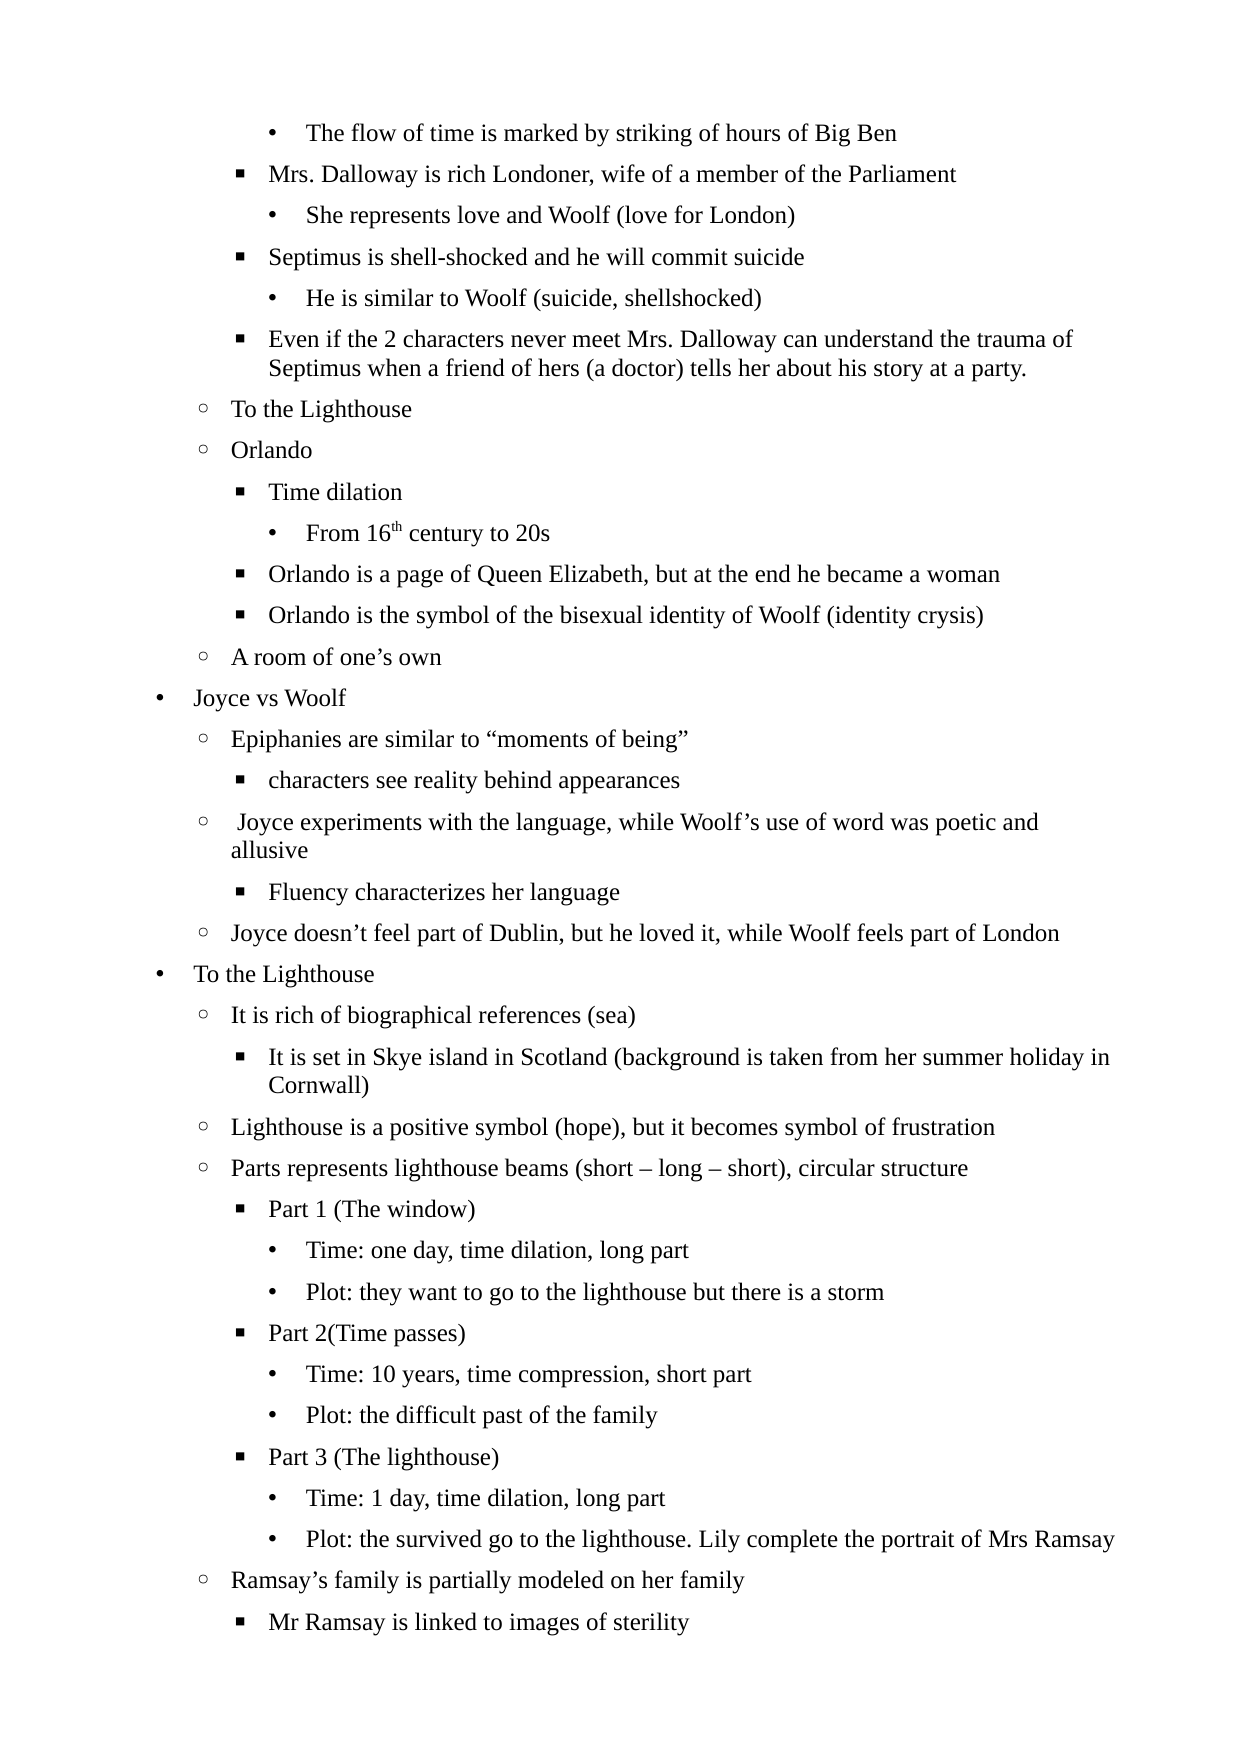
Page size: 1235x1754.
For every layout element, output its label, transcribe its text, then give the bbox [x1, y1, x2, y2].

list Plot: the difficult past of the family [268, 1401, 1116, 1429]
list Mrs. Dalloway is rich Londoner, wife of a member of the Parliament [231, 159, 1116, 188]
list Orlando [193, 436, 1116, 464]
list Part 3 (The lighthouse) [231, 1442, 1116, 1471]
list The flow of time is marked by striking of hours of Big Ben [268, 118, 1116, 147]
list Fluency characterizes her language [231, 877, 1116, 906]
list Time dilation [231, 477, 1116, 506]
list From 16th century to 20s [268, 518, 1116, 547]
list Epiphanies are similar to “moments of being” [193, 724, 1116, 753]
list Joyce doesn’t feel part of Dublin, but he loved it, while Woolf feels part of London [193, 918, 1116, 947]
list Plot: the survived go to the lighthouse. Lily complete the portrait of Mrs Ramsay [268, 1524, 1116, 1553]
list To the Lighthouse [193, 394, 1116, 423]
list Septimus is shell-shocked and he will commit suicide [231, 242, 1116, 271]
list Lighthouse is a positive symbol (hope), but it becomes symbol of frustration [193, 1112, 1116, 1141]
list Joyce vs Woolf [156, 683, 1116, 712]
list Parts represents lighthouse beams (short – long – short), circular structure [193, 1153, 1116, 1182]
list To the Lighthouse [156, 959, 1116, 988]
list Time: 1 day, time dilation, long part [268, 1483, 1116, 1512]
list It is rich of biographical references (sea) [193, 1001, 1116, 1029]
list A room of one’s own [193, 642, 1116, 671]
list Orlando is the symbol of the bisexual identity of Woolf (identity crysis) [231, 601, 1116, 629]
list Time: 10 years, time compression, short part [268, 1359, 1116, 1388]
list Time: one day, time dilation, long part [268, 1236, 1116, 1264]
list Part 2(Time passes) [231, 1318, 1116, 1347]
list She represents love and Woolf (love for London) [268, 201, 1116, 229]
list Part 1 (The window) [231, 1194, 1116, 1223]
list Orlando is a page of Queen Elizabeth, but at the end he became a woman [231, 559, 1116, 588]
list It is set in Skye island in Scotland (background is taken from her summer holiday in Cornwall) [231, 1042, 1116, 1099]
list Even if the 2 characters never meet Mrs. Dalloway can understand the trauma of Septimus when a friend of hers (a doctor) tells her about his story at a party. [231, 324, 1116, 382]
list characters see reality behind appearances [231, 766, 1116, 794]
list Mr Ramsay is linked to images of sterility [231, 1607, 1116, 1636]
list He is similar to Woolf (suicide, shellshocked) [268, 283, 1116, 312]
list Ramsay’s family is partially modeled on her family [193, 1566, 1116, 1594]
list Plot: they want to go to the lighthouse but there is a storm [268, 1277, 1116, 1306]
list Joyce experiments with the language, while Woolf’s use of word was poetic and allusive [193, 807, 1116, 864]
